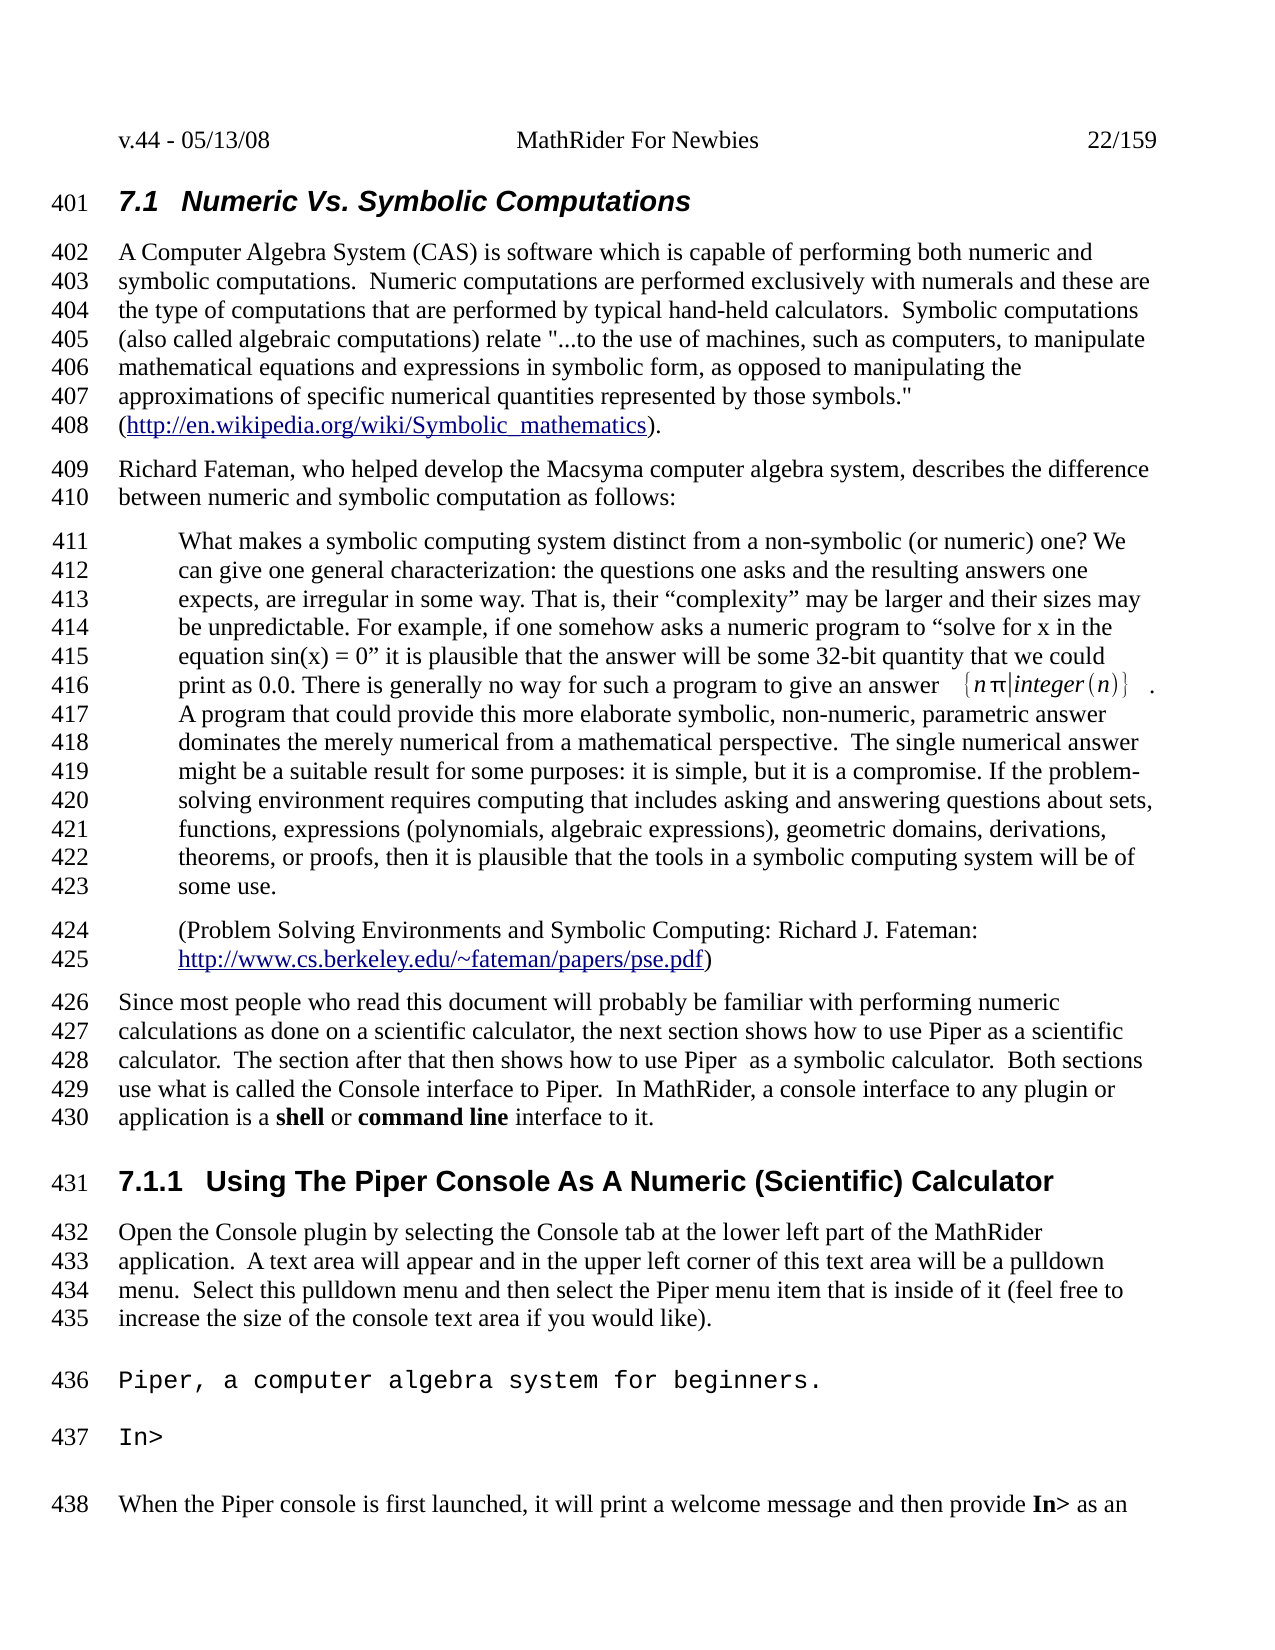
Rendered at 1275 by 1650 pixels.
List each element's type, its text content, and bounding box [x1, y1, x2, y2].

text In> [118, 1425, 1157, 1453]
text What makes a symbolic computing system distinct from a non-symbolic (or numeric) one? We can give one general characterization: the questions one asks and the resulting answers one expects, are irregular in some way. That is, their “complexity” may be larger and their sizes may be unpredictable. For example, if one somehow asks a numeric program to “solve for x in the equation sin(x) = 0” it is plausible that the answer will be some 32-bit quantity that we could print as 0.0. There is generally no way for such a program to give an answer . A program that could provide this more elaborate symbolic, non-numeric, parametric answer dominates the merely numerical from a mathematical perspective. The single numerical answer might be a suitable result for some purposes: it is simple, but it is a compromise. If the problem-solving environment requires computing that includes asking and answering questions about sets, functions, expressions (polynomials, algebraic expressions), geometric domains, derivations, theorems, or proofs, then it is plausible that the tools in a symbolic computing system will be of some use. [178, 526, 1157, 900]
text Piper, a computer algebra system for beginners. [118, 1368, 1157, 1396]
subtitle Numeric Vs. Symbolic Computations [118, 184, 1157, 217]
text (Problem Solving Environments and Symbolic Computing: Richard J. Fateman: http://www.cs.berkeley.edu/~fateman/papers/pse.pdf) [178, 915, 1157, 972]
text Richard Fateman, who helped develop the Macsyma computer algebra system, describes the difference between numeric and symbolic computation as follows: [118, 454, 1157, 511]
text When the Piper console is first launched, it will print a welcome message and then provide In> as an [118, 1489, 1157, 1518]
text Since most people who read this document will probably be familiar with performing numeric calculations as done on a scientific calculator, the next section shows how to use Piper as a scientific calculator. The section after that then shows how to use Piper as a symbolic calculator. Both sections use what is called the Console interface to Piper. In MathRider, a console interface to any plugin or application is a shell or command line interface to it. [118, 987, 1157, 1131]
text A Computer Algebra System (CAS) is software which is capable of performing both numeric and symbolic computations. Numeric computations are performed exclusively with numerals and these are the type of computations that are performed by typical hand-held calculators. Symbolic computations (also called algebraic computations) relate "...to the use of machines, such as computers, to manipulate mathematical equations and expressions in symbolic form, as opposed to manipulating the approximations of specific numerical quantities represented by those symbols." (http://en.wikipedia.org/wiki/Symbolic_mathematics). [118, 237, 1157, 439]
text Open the Console plugin by selecting the Console tab at the lower left part of the MathRider application. A text area will appear and in the upper left corner of this text area will be a pulldown menu. Select this pulldown menu and then select the Piper menu item that is inside of it (feel free to increase the size of the console text area if you would like). [118, 1217, 1157, 1332]
subtitle Using The Piper Console As A Numeric (Scientific) Calculator [118, 1164, 1157, 1197]
